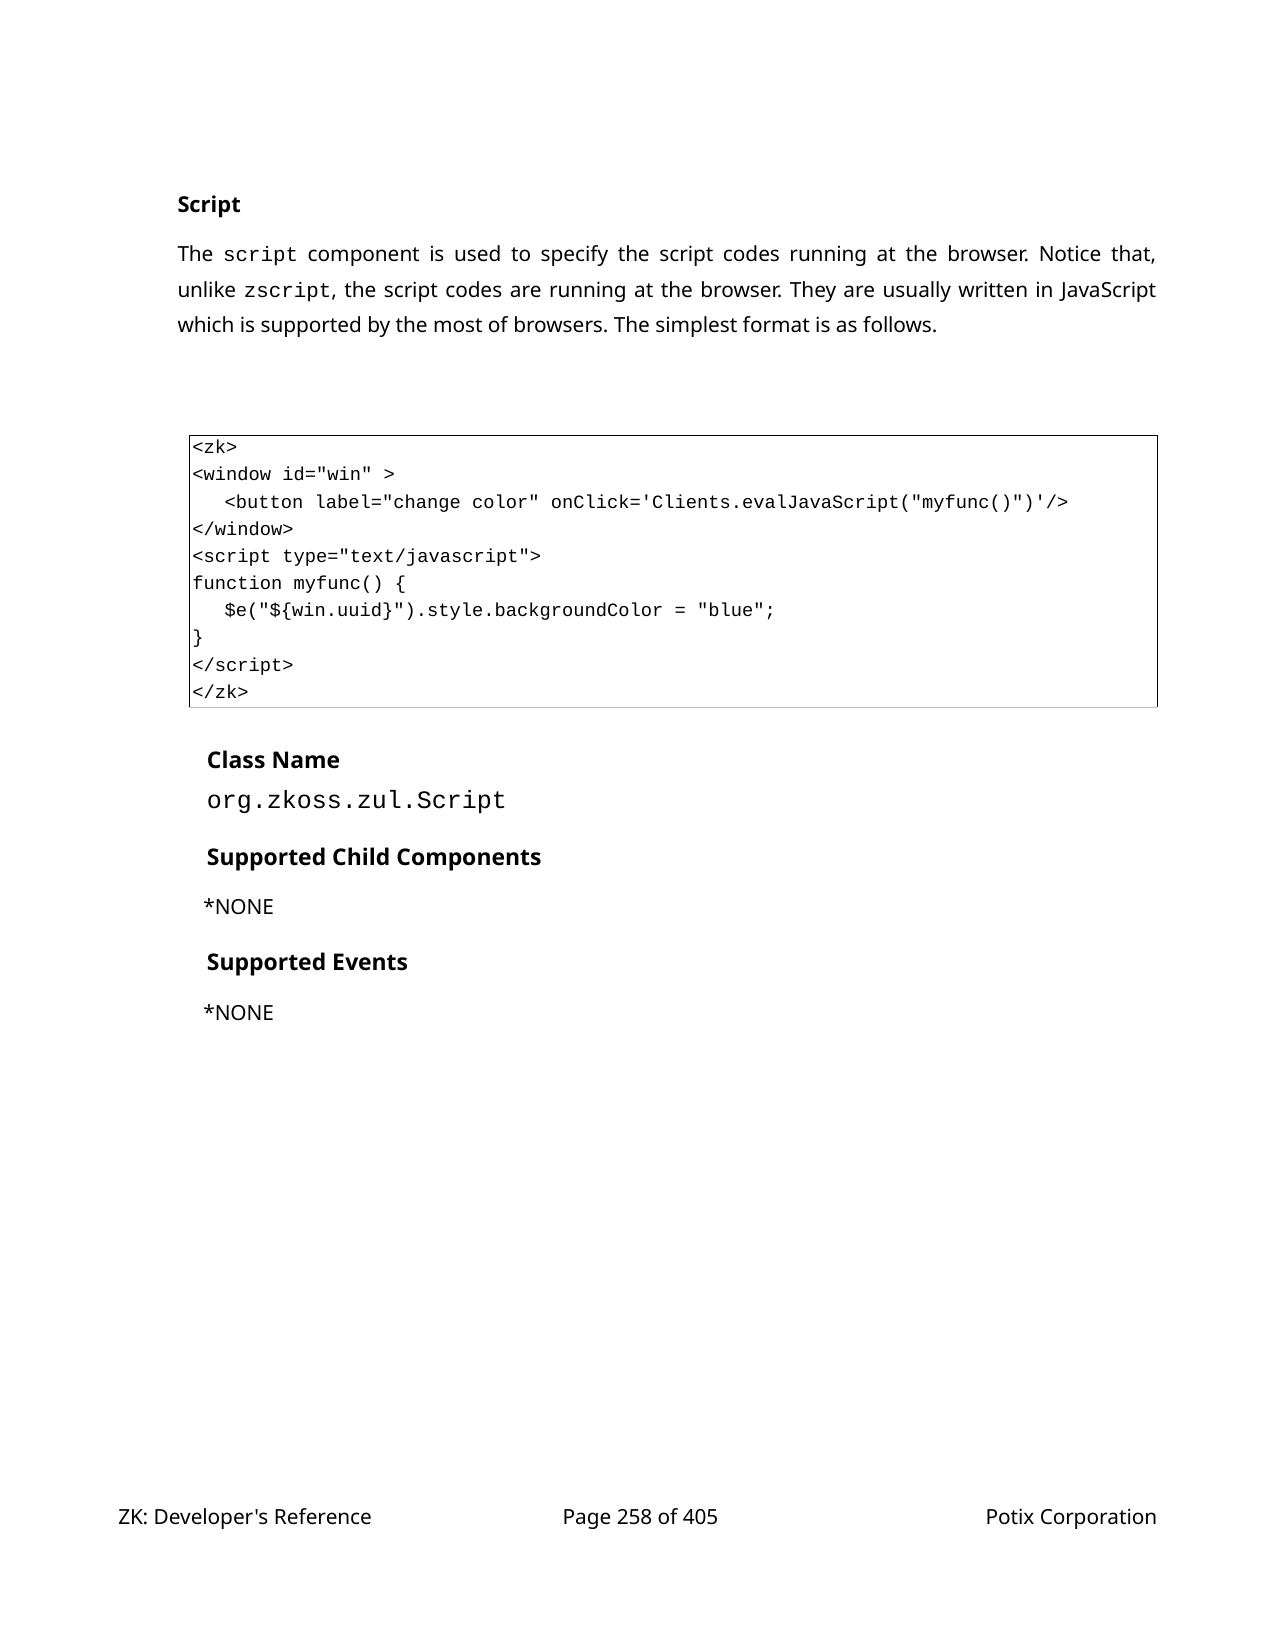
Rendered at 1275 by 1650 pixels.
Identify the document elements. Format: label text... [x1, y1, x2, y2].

subtitle Supported Events [207, 946, 1157, 977]
text The script component is used to specify the script codes running at the browser. Notice that, unlike zscript, the script codes are running at the browser. They are usually written in JavaScript which is supported by the most of browsers. The simplest format is as follows. [177, 239, 1157, 339]
text </window> [190, 517, 1157, 541]
text org.zkoss.zul.Script [207, 787, 1157, 816]
subtitle Script [177, 189, 1157, 219]
text <window id="win" > [190, 462, 1157, 487]
text </zk> [190, 680, 1157, 707]
text } [190, 625, 1157, 650]
subtitle Class Name [207, 744, 1157, 775]
text </script> [190, 653, 1157, 677]
text <button label="change color" onClick='Clients.evalJavaScript("myfunc()")'/> [190, 489, 1157, 514]
text $e("${win.uuid}").style.backgroundColor = "blue"; [190, 598, 1157, 622]
text <script type="text/javascript"> [190, 544, 1157, 568]
text *NONE [118, 998, 1157, 1026]
text <zk> [190, 436, 1157, 459]
subtitle Supported Child Components [207, 841, 1157, 872]
text function myfunc() { [190, 571, 1157, 595]
text *NONE [118, 892, 1157, 921]
